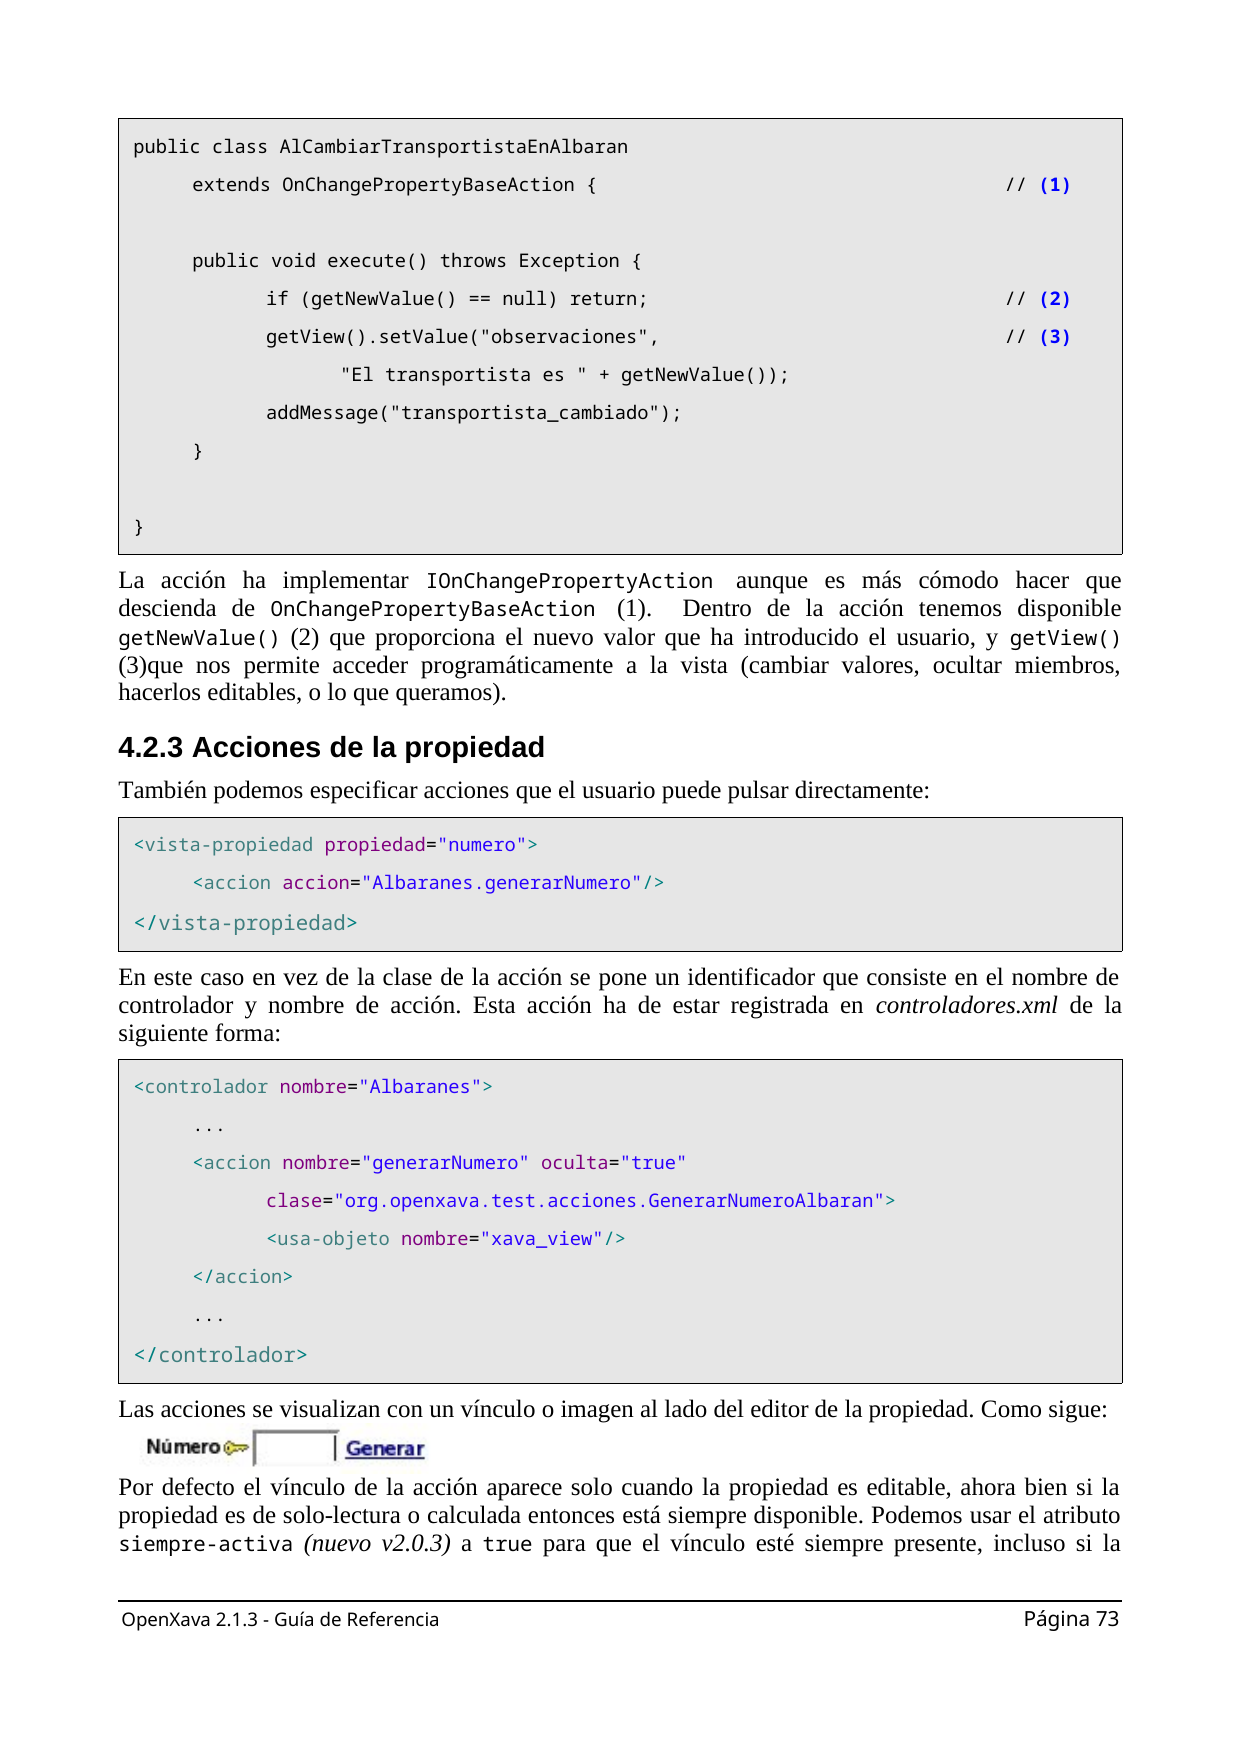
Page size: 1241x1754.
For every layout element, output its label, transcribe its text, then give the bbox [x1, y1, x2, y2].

text </vista-propiedad> [119, 893, 1122, 951]
text <accion nombre="generarNumero" oculta="true" [119, 1135, 1122, 1173]
text public void execute() throws Exception { [119, 232, 1122, 270]
text ... [119, 1287, 1122, 1325]
text También podemos especificar acciones que el usuario puede pulsar directamente: [118, 776, 1122, 804]
text Las acciones se visualizan con un vínculo o imagen al lado del editor de la propiedad. Como sigue: [118, 1396, 1122, 1423]
text Por defecto el vínculo de la acción aparece solo cuando la propiedad es editable, ahora bien si la propiedad es de solo-lectura o calculada entonces está siempre disponible. Podemos usar el atributo siempre-activa (nuevo v2.0.3) a true para que el vínculo esté siempre presente, incluso si la [118, 1436, 1122, 1557]
text En este caso en vez de la clase de la acción se pone un identificador que consiste en el nombre de controlador y nombre de acción. Esta acción ha de estar registrada en controladores.xml de la siguiente forma: [118, 963, 1122, 1046]
text public class AlCambiarTransportistaEnAlbaran [119, 119, 1122, 156]
text extends OnChangePropertyBaseAction { // (1) [119, 156, 1122, 194]
text } [119, 422, 1122, 460]
text clase="org.openxava.test.acciones.GenerarNumeroAlbaran"> [119, 1173, 1122, 1211]
text <usa-objeto nombre="xava_view"/> [119, 1211, 1122, 1249]
text La acción ha implementar IOnChangePropertyAction aunque es más cómodo hacer que descienda de OnChangePropertyBaseAction (1). Dentro de la acción tenemos disponible getNewValue() (2) que proporciona el nuevo valor que ha introducido el usuario, y getView() (3)que nos permite acceder programáticamente a la vista (cambiar valores, ocultar miembros, hacerlos editables, o lo que queramos). [118, 566, 1122, 706]
picture [139, 1423, 436, 1474]
text </controlador> [119, 1325, 1122, 1383]
text ... [119, 1097, 1122, 1135]
text "El transportista es " + getNewValue()); [119, 346, 1122, 384]
text <controlador nombre="Albaranes"> [119, 1060, 1122, 1097]
text if (getNewValue() == null) return; // (2) [119, 270, 1122, 308]
text addMessage("transportista_cambiado"); [119, 384, 1122, 422]
subtitle Acciones de la propiedad [118, 731, 1122, 764]
text } [119, 498, 1122, 554]
text </accion> [119, 1249, 1122, 1287]
text <accion accion="Albaranes.generarNumero"/> [119, 855, 1122, 893]
text <vista-propiedad propiedad="numero"> [119, 818, 1122, 855]
text getView().setValue("observaciones", // (3) [119, 308, 1122, 346]
